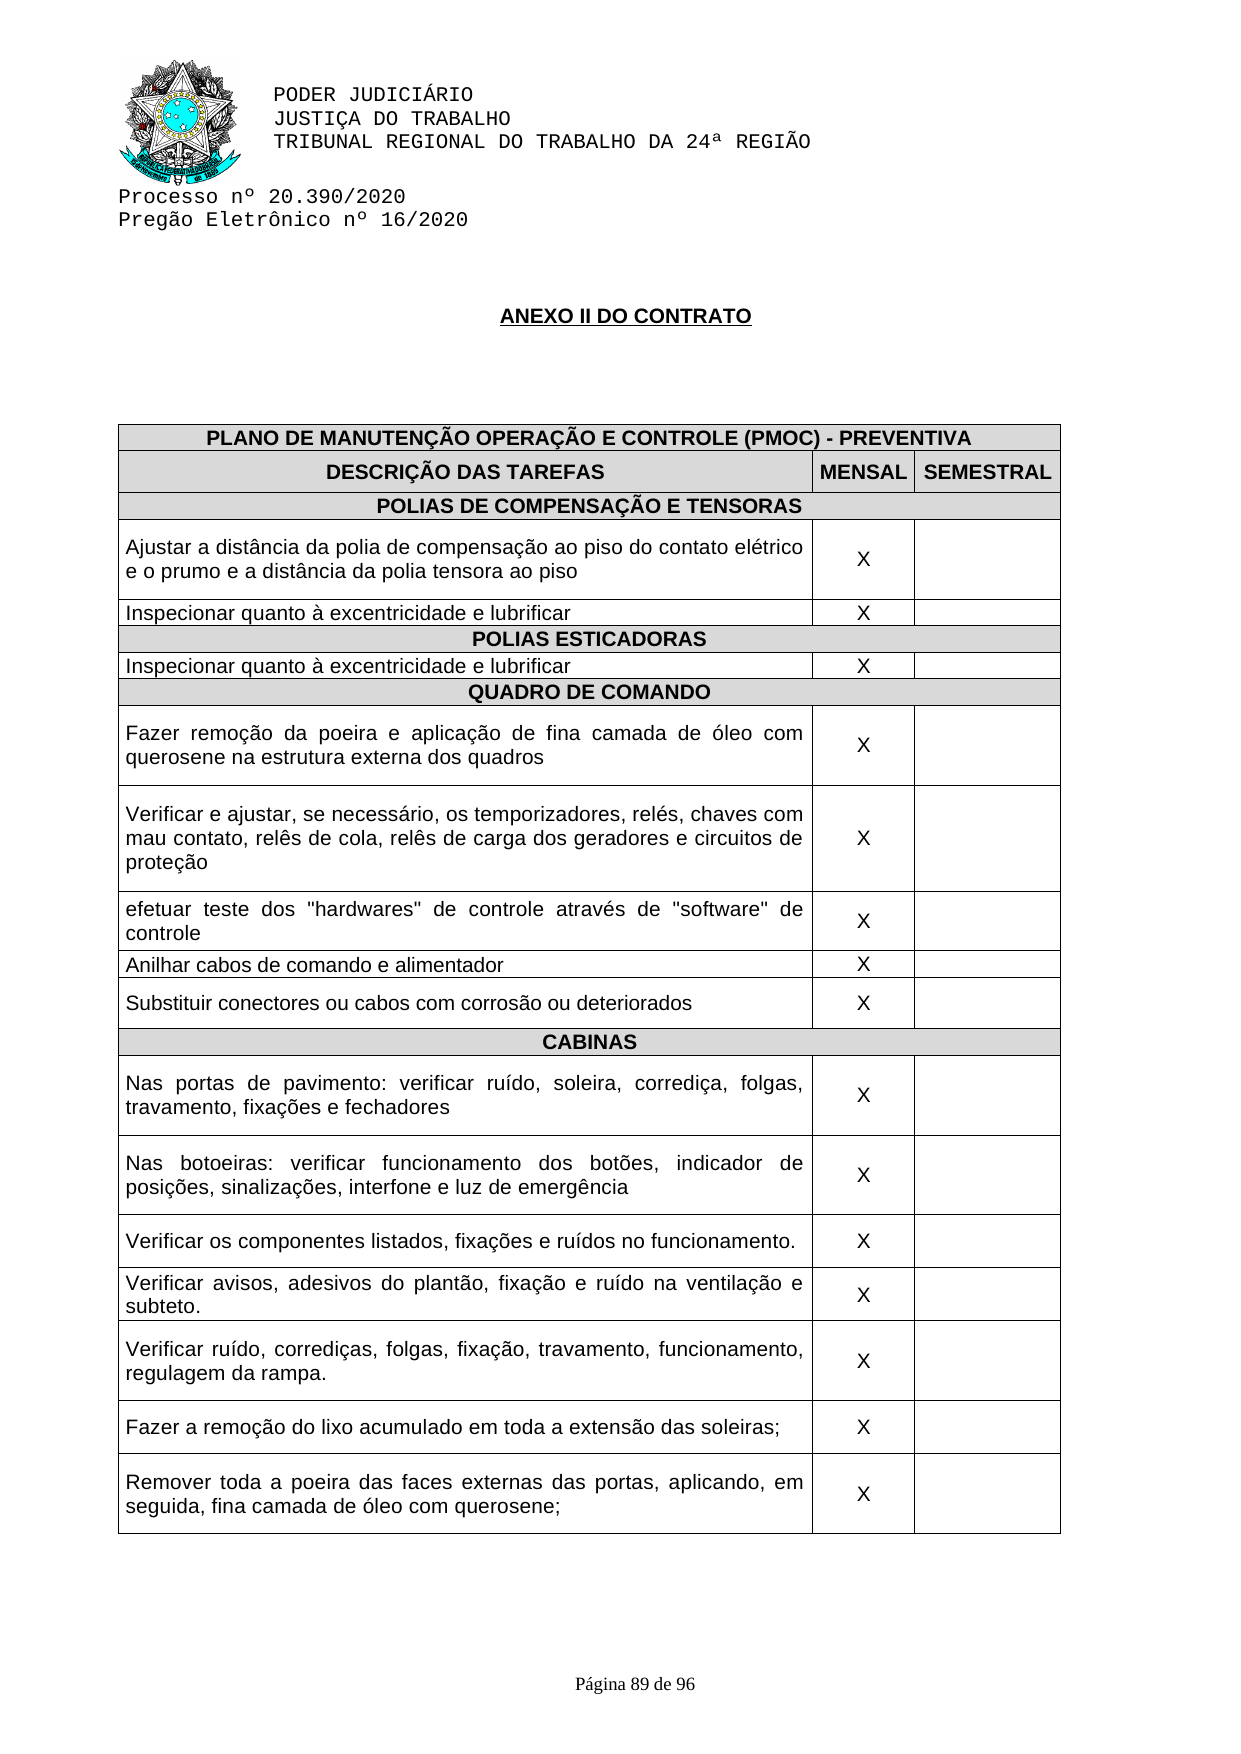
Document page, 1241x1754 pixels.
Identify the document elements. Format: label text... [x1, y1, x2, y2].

table_cell X [813, 786, 914, 891]
table_cell X [813, 1454, 914, 1533]
table_cell [915, 1268, 1060, 1320]
table_cell [915, 600, 1060, 625]
table_cell QUADRO DE COMANDO [119, 679, 1060, 705]
table_cell Remover toda a poeira das faces externas das portas, aplicando, em seguida, fina camada de óleo com querosene; [119, 1454, 812, 1533]
text ANEXO II DO CONTRATO [319, 304, 932, 328]
table_cell [915, 1136, 1060, 1214]
table_cell [915, 1056, 1060, 1134]
table_cell Substituir conectores ou cabos com corrosão ou deteriorados [119, 978, 812, 1028]
table_cell X [813, 600, 914, 625]
table_cell DESCRIÇÃO DAS TAREFAS [119, 451, 812, 492]
table_cell Anilhar cabos de comando e alimentador [119, 951, 812, 977]
table_cell X [813, 706, 914, 784]
table_cell Nas portas de pavimento: verificar ruído, soleira, corrediça, folgas, travamento, fixações e fechadores [119, 1056, 812, 1134]
table_cell X [813, 1215, 914, 1267]
table_cell [915, 892, 1060, 950]
table_cell Ajustar a distância da polia de compensação ao piso do contato elétrico e o prumo e a distância da polia tensora ao piso [119, 520, 812, 598]
table_cell Inspecionar quanto à excentricidade e lubrificar [119, 600, 812, 625]
table_cell [915, 520, 1060, 598]
table_cell efetuar teste dos "hardwares" de controle através de "software" de controle [119, 892, 812, 950]
table_cell [915, 978, 1060, 1028]
table_header PLANO DE MANUTENÇÃO OPERAÇÃO E CONTROLE (PMOC) - PREVENTIVA [119, 425, 1060, 450]
table_cell X [813, 892, 914, 950]
table_cell X [813, 951, 914, 977]
table_cell [915, 1401, 1060, 1453]
table_cell [915, 786, 1060, 891]
table_cell Verificar ruído, corrediças, folgas, fixação, travamento, funcionamento, regulagem da rampa. [119, 1321, 812, 1400]
table_cell Verificar os componentes listados, fixações e ruídos no funcionamento. [119, 1215, 812, 1267]
table_cell POLIAS DE COMPENSAÇÃO E TENSORAS [119, 493, 1060, 519]
table_cell SEMESTRAL [915, 451, 1060, 492]
table_cell Verificar avisos, adesivos do plantão, fixação e ruído na ventilação e subteto. [119, 1268, 812, 1320]
table_cell X [813, 1056, 914, 1134]
table_cell [915, 653, 1060, 678]
table_cell [915, 1321, 1060, 1400]
table_cell Fazer a remoção do lixo acumulado em toda a extensão das soleiras; [119, 1401, 812, 1453]
table_cell X [813, 1268, 914, 1320]
table_cell Fazer remoção da poeira e aplicação de fina camada de óleo com querosene na estrutura externa dos quadros [119, 706, 812, 784]
table_cell X [813, 653, 914, 678]
table_cell Verificar e ajustar, se necessário, os temporizadores, relés, chaves com mau contato, relês de cola, relês de carga dos geradores e circuitos de proteção [119, 786, 812, 891]
picture [118, 59, 243, 186]
table_cell POLIAS ESTICADORAS [119, 626, 1060, 652]
table_cell X [813, 1136, 914, 1214]
table_cell [915, 1215, 1060, 1267]
table_cell [915, 951, 1060, 977]
table_cell [915, 1454, 1060, 1533]
table_cell Inspecionar quanto à excentricidade e lubrificar [119, 653, 812, 678]
table_cell X [813, 520, 914, 598]
table_cell [915, 706, 1060, 784]
table_cell CABINAS [119, 1029, 1060, 1055]
table_cell Nas botoeiras: verificar funcionamento dos botões, indicador de posições, sinalizações, interfone e luz de emergência [119, 1136, 812, 1214]
table_cell X [813, 1321, 914, 1400]
table_cell X [813, 978, 914, 1028]
table_cell X [813, 1401, 914, 1453]
table_cell MENSAL [813, 451, 914, 492]
